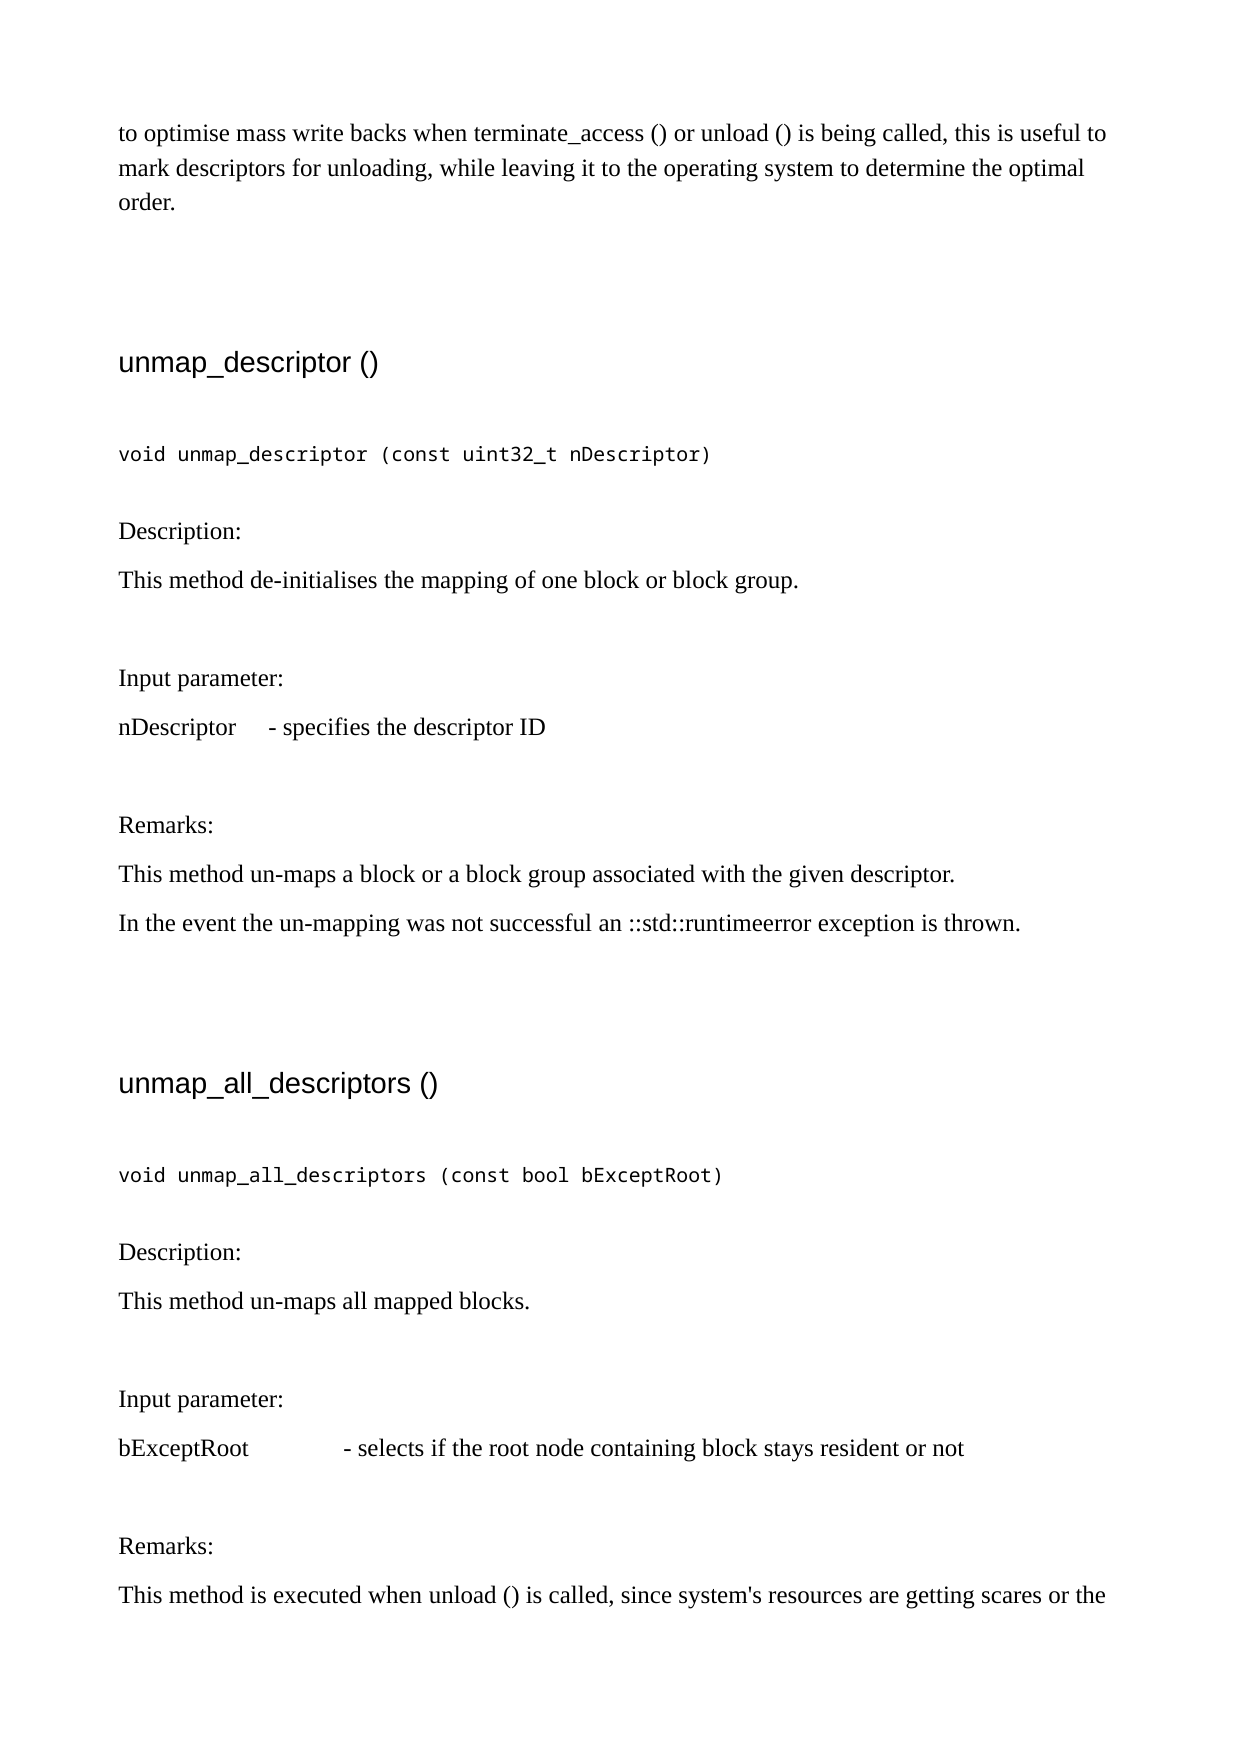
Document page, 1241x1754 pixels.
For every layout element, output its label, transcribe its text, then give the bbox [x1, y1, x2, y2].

text This method un-maps all mapped blocks. [118, 1286, 1122, 1315]
text void unmap_descriptor (const uint32_t nDescriptor) [118, 440, 1122, 467]
text Description: [118, 516, 1122, 544]
text This method is executed when unload () is called, since system's resources are getting scares or the [118, 1581, 1122, 1609]
subtitle unmap_descriptor () [118, 345, 1122, 378]
text to optimise mass write backs when terminate_access () or unload () is being called, this is useful to mark descriptors for unloading, while leaving it to the operating system to determine the optimal order. [118, 118, 1122, 216]
text Remarks: [118, 810, 1122, 839]
text This method un-maps a block or a block group associated with the given descriptor. [118, 859, 1122, 888]
text In the event the un-mapping was not successful an ::std::runtimeerror exception is thrown. [118, 908, 1122, 937]
text Remarks: [118, 1531, 1122, 1560]
text Input parameter: [118, 663, 1122, 692]
subtitle unmap_all_descriptors () [118, 1066, 1122, 1099]
text This method de-initialises the mapping of one block or block group. [118, 565, 1122, 594]
text Description: [118, 1237, 1122, 1266]
text bExceptRoot - selects if the root node containing block stays resident or not [118, 1433, 1122, 1462]
text void unmap_all_descriptors (const bool bExceptRoot) [118, 1161, 1122, 1188]
text nDescriptor - specifies the descriptor ID [118, 712, 1122, 741]
text Input parameter: [118, 1384, 1122, 1413]
